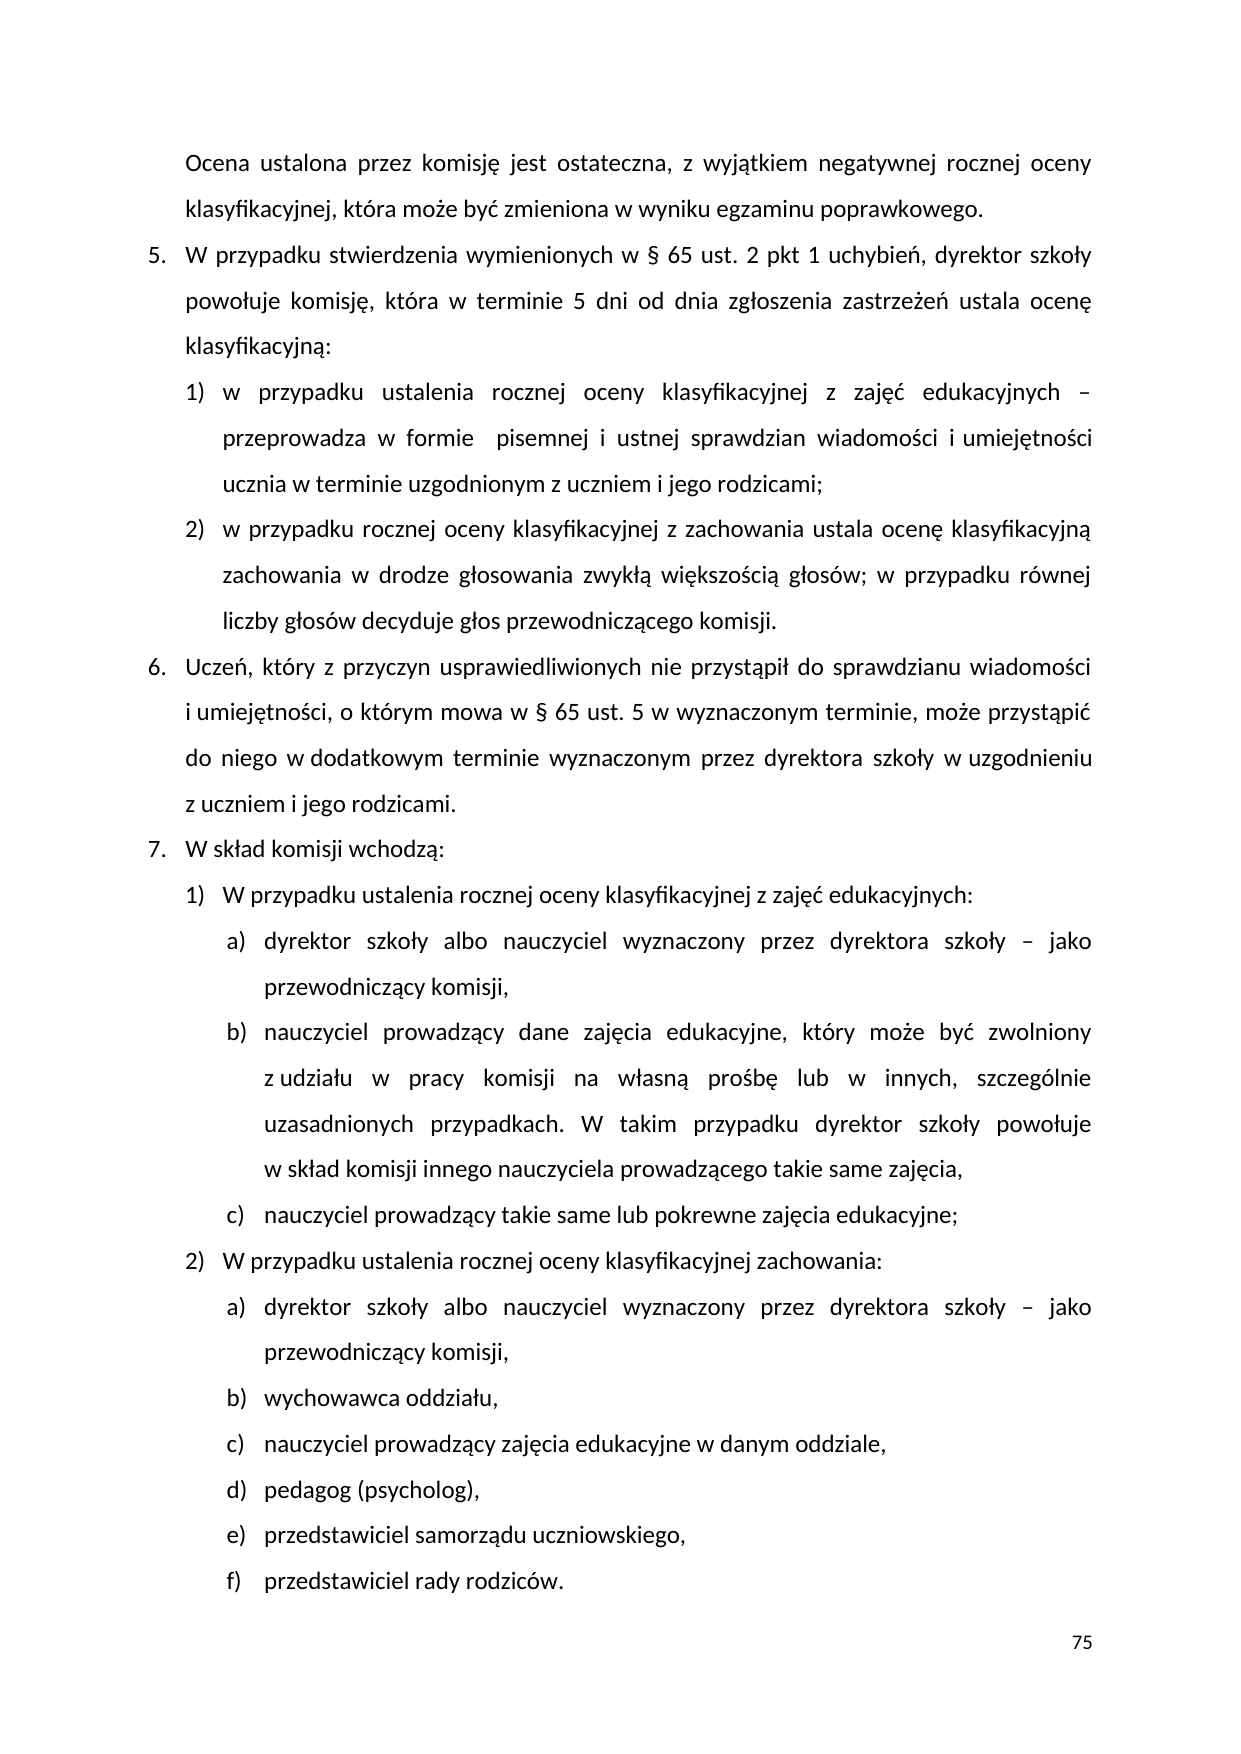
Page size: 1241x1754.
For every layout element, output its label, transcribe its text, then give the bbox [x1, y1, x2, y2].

list w przypadku ustalenia rocznej oceny klasyfikacyjnej z zajęć edukacyjnych – przeprowadza w formie pisemnej i ustnej sprawdzian wiadomości i umiejętności ucznia w terminie uzgodnionym z uczniem i jego rodzicami; [185, 376, 1093, 498]
list dyrektor szkoły albo nauczyciel wyznaczony przez dyrektora szkoły – jako przewodniczący komisji, [226, 925, 1093, 1001]
list Ocena ustalona przez komisję jest ostateczna, z wyjątkiem negatywnej rocznej oceny klasyfikacyjnej, która może być zmieniona w wyniku egzaminu poprawkowego. [148, 148, 1093, 224]
list w przypadku rocznej oceny klasyfikacyjnej z zachowania ustala ocenę klasyfikacyjną zachowania w drodze głosowania zwykłą większością głosów; w przypadku równej liczby głosów decyduje głos przewodniczącego komisji. [185, 513, 1093, 635]
list nauczyciel prowadzący dane zajęcia edukacyjne, który może być zwolniony z udziału w pracy komisji na własną prośbę lub w innych, szczególnie uzasadnionych przypadkach. W takim przypadku dyrektor szkoły powołuje w skład komisji innego nauczyciela prowadzącego takie same zajęcia, [226, 1016, 1093, 1184]
list W przypadku ustalenia rocznej oceny klasyfikacyjnej z zajęć edukacyjnych: [185, 879, 1093, 910]
list W skład komisji wchodzą: [148, 833, 1093, 864]
list przedstawiciel rady rodziców. [226, 1565, 1093, 1596]
list nauczyciel prowadzący zajęcia edukacyjne w danym oddziale, [226, 1428, 1093, 1458]
list przedstawiciel samorządu uczniowskiego, [226, 1519, 1093, 1550]
list W przypadku stwierdzenia wymienionych w § 65 ust. 2 pkt 1 uchybień, dyrektor szkoły powołuje komisję, która w terminie 5 dni od dnia zgłoszenia zastrzeżeń ustala ocenę klasyfikacyjną: [148, 239, 1093, 361]
list nauczyciel prowadzący takie same lub pokrewne zajęcia edukacyjne; [226, 1199, 1093, 1230]
list dyrektor szkoły albo nauczyciel wyznaczony przez dyrektora szkoły – jako przewodniczący komisji, [226, 1291, 1093, 1367]
list W przypadku ustalenia rocznej oceny klasyfikacyjnej zachowania: [185, 1245, 1093, 1276]
list Uczeń, który z przyczyn usprawiedliwionych nie przystąpił do sprawdzianu wiadomości i umiejętności, o którym mowa w § 65 ust. 5 w wyznaczonym terminie, może przystąpić do niego w dodatkowym terminie wyznaczonym przez dyrektora szkoły w uzgodnieniu z uczniem i jego rodzicami. [148, 651, 1093, 818]
list wychowawca oddziału, [226, 1382, 1093, 1413]
list pedagog (psycholog), [226, 1474, 1093, 1504]
